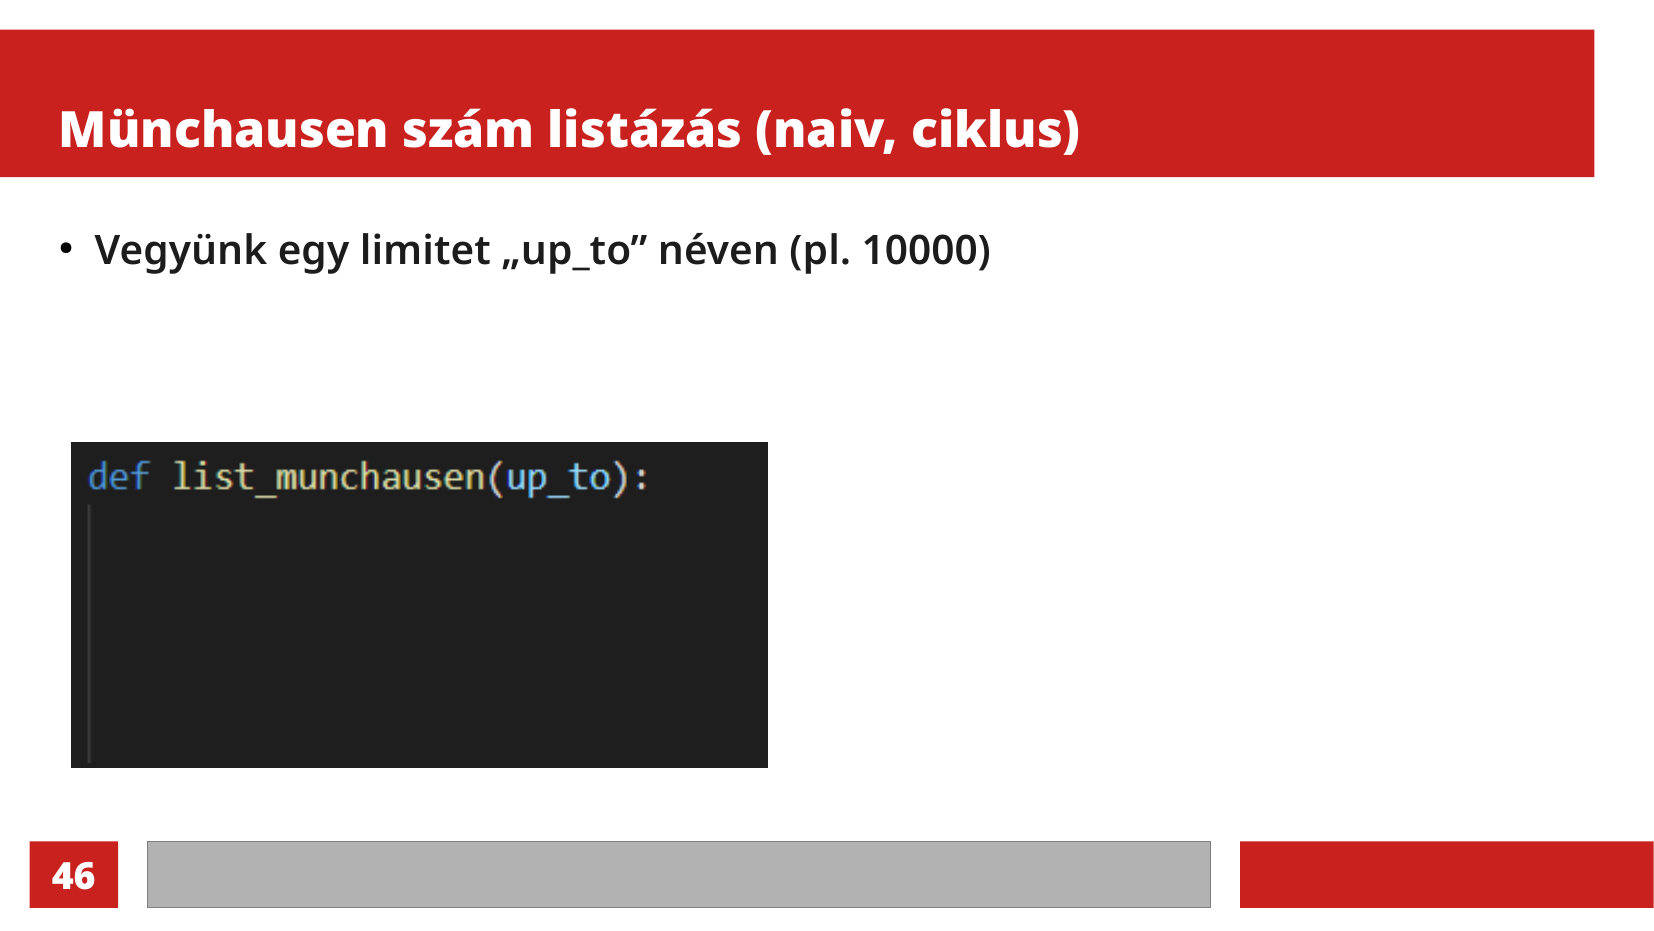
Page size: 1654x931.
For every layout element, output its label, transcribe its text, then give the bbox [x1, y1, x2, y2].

list Vegyünk egy limitet „up_to” néven (pl. 10000) [59, 221, 1565, 502]
picture [71, 442, 768, 768]
title Münchausen szám listázás (naiv, ciklus) [59, 44, 1595, 163]
